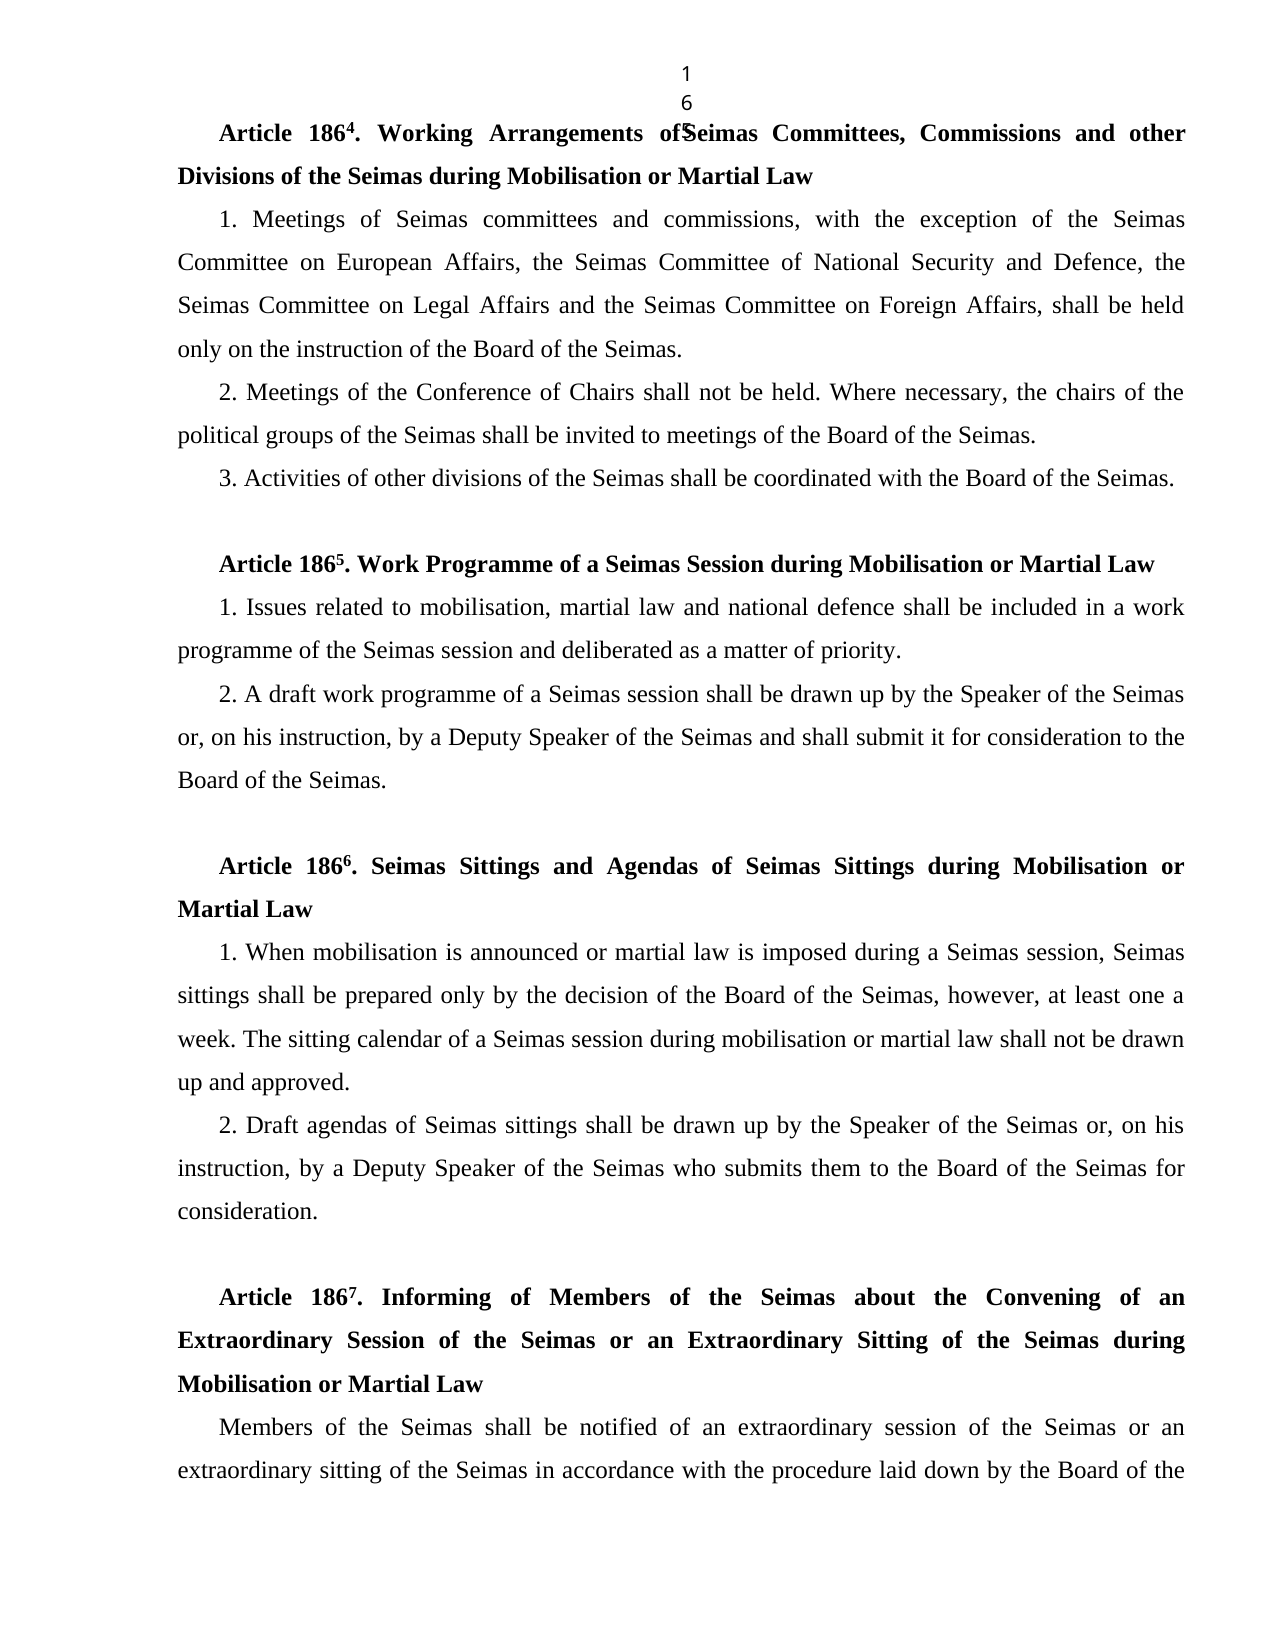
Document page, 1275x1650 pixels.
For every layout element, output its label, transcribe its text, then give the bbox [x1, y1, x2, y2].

text Members of the Seimas shall be notified of an extraordinary session of the Seimas or an extraordinary sitting of the Seimas in accordance with the procedure laid down by the Board of the [177, 1412, 1186, 1484]
text 3. Activities of other divisions of the Seimas shall be coordinated with the Board of the Seimas. [177, 463, 1186, 492]
text 1. Meetings of Seimas committees and commissions, with the exception of the Seimas Committee on European Affairs, the Seimas Committee of National Security and Defence, the Seimas Committee on Legal Affairs and the Seimas Committee on Foreign Affairs, shall be held only on the instruction of the Board of the Seimas. [177, 204, 1186, 362]
text Article 1866. Seimas Sittings and Agendas of Seimas Sittings during Mobilisation or Martial Law [177, 851, 1186, 923]
text 2. Meetings of the Conference of Chairs shall not be held. Where necessary, the chairs of the political groups of the Seimas shall be invited to meetings of the Board of the Seimas. [177, 377, 1186, 449]
text 2. A draft work programme of a Seimas session shall be drawn up by the Speaker of the Seimas or, on his instruction, by a Deputy Speaker of the Seimas and shall submit it for consideration to the Board of the Seimas. [177, 679, 1186, 794]
text Article 1867. Informing of Members of the Seimas about the Convening of an Extraordinary Session of the Seimas or an Extraordinary Sitting of the Seimas during Mobilisation or Martial Law [177, 1282, 1186, 1397]
text 2. Draft agendas of Seimas sittings shall be drawn up by the Speaker of the Seimas or, on his instruction, by a Deputy Speaker of the Seimas who submits them to the Board of the Seimas for consideration. [177, 1110, 1186, 1225]
text Article 1864. Working Arrangements of Seimas Committees, Commissions and other Divisions of the Seimas during Mobilisation or Martial Law [177, 118, 1186, 190]
text 1. Issues related to mobilisation, martial law and national defence shall be included in a work programme of the Seimas session and deliberated as a matter of priority. [177, 592, 1186, 664]
text Article 1865. Work Programme of a Seimas Session during Mobilisation or Martial Law [177, 549, 1186, 578]
text 1. When mobilisation is announced or martial law is imposed during a Seimas session, Seimas sittings shall be prepared only by the decision of the Board of the Seimas, however, at least one a week. The sitting calendar of a Seimas session during mobilisation or martial law shall not be drawn up and approved. [177, 937, 1186, 1096]
